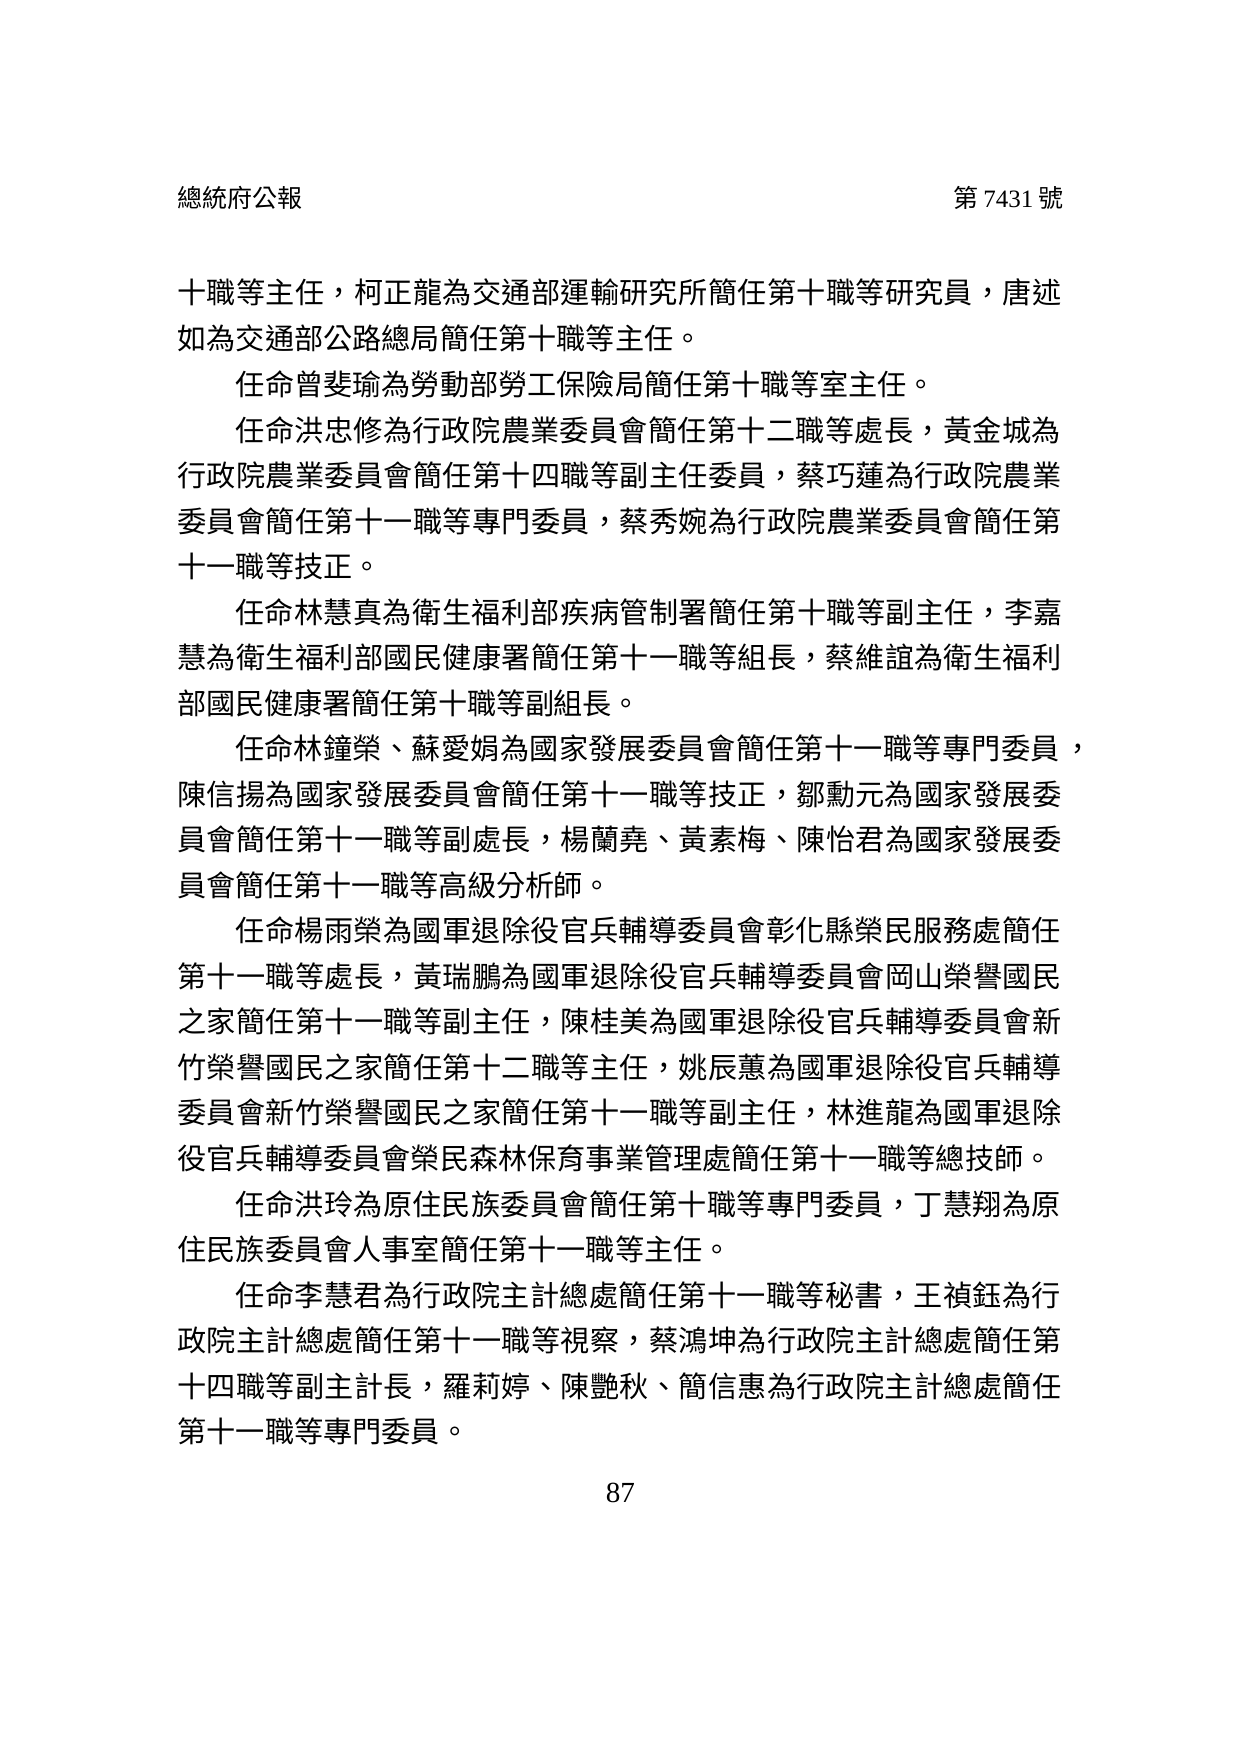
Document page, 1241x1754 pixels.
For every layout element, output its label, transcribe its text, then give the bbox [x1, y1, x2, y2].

text 任命楊雨榮為國軍退除役官兵輔導委員會彰化縣榮民服務處簡任第十一職等處長，黃瑞鵬為國軍退除役官兵輔導委員會岡山榮譽國民之家簡任第十一職等副主任，陳桂美為國軍退除役官兵輔導委員會新竹榮譽國民之家簡任第十二職等主任，姚辰蕙為國軍退除役官兵輔導委員會新竹榮譽國民之家簡任第十一職等副主任，林進龍為國軍退除役官兵輔導委員會榮民森林保育事業管理處簡任第十一職等總技師。 [177, 905, 1063, 1178]
text 任命洪忠修為行政院農業委員會簡任第十二職等處長，黃金城為行政院農業委員會簡任第十四職等副主任委員，蔡巧蓮為行政院農業委員會簡任第十一職等專門委員，蔡秀婉為行政院農業委員會簡任第十一職等技正。 [177, 405, 1063, 587]
text 任命林慧真為衛生福利部疾病管制署簡任第十職等副主任，李嘉慧為衛生福利部國民健康署簡任第十一職等組長，蔡維誼為衛生福利部國民健康署簡任第十職等副組長。 [177, 587, 1063, 723]
text 任命李慧君為行政院主計總處簡任第十一職等秘書，王禎鈺為行政院主計總處簡任第十一職等視察，蔡鴻坤為行政院主計總處簡任第十四職等副主計長，羅莉婷、陳艷秋、簡信惠為行政院主計總處簡任第十一職等專門委員。 [177, 1269, 1063, 1452]
text 任命曾斐瑜為勞動部勞工保險局簡任第十職等室主任。 [177, 359, 1063, 405]
text 任命林鐘榮、蘇愛娟為國家發展委員會簡任第十一職等專門委員，陳信揚為國家發展委員會簡任第十一職等技正，鄒勳元為國家發展委員會簡任第十一職等副處長，楊蘭堯、黃素梅、陳怡君為國家發展委員會簡任第十一職等高級分析師。 [177, 723, 1063, 905]
text 十職等主任，柯正龍為交通部運輸研究所簡任第十職等研究員，唐述如為交通部公路總局簡任第十職等主任。 [177, 266, 1063, 359]
text 任命洪玲為原住民族委員會簡任第十職等專門委員，丁慧翔為原住民族委員會人事室簡任第十一職等主任。 [177, 1178, 1063, 1269]
